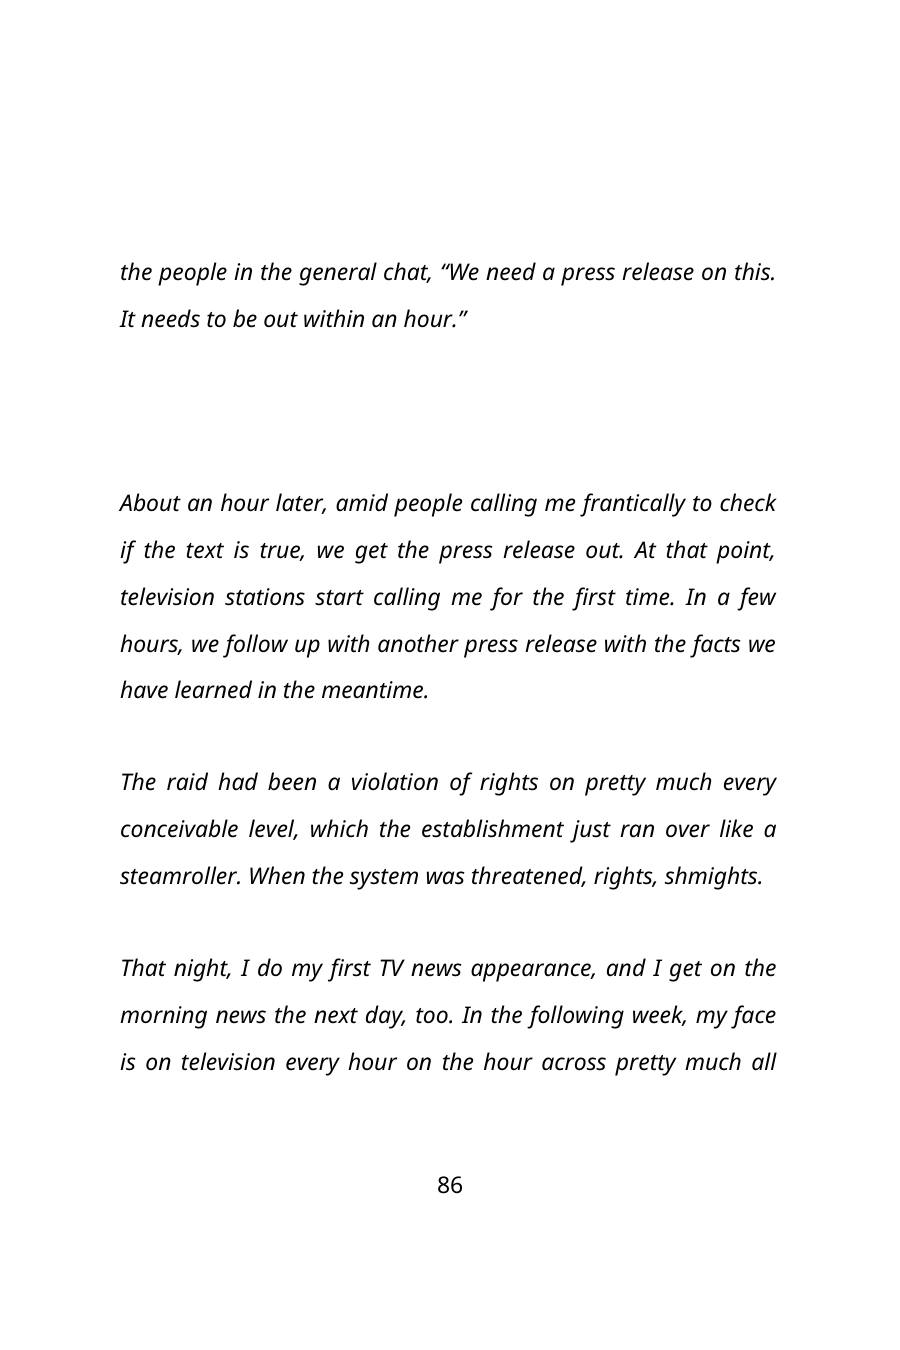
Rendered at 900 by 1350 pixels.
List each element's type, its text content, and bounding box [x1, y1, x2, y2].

text The raid had been a violation of rights on pretty much every conceivable level, which the establishment just ran over like a steamroller. When the system was threatened, rights, shmights. [120, 766, 780, 891]
text the people in the general chat, “We need a press release on this. It needs to be out within an hour.” [120, 256, 780, 334]
text About an hour later, amid people calling me frantically to check if the text is true, we get the press release out. At that point, television stations start calling me for the first time. In a few hours, we follow up with another press release with the facts we have learned in the meantime. [120, 487, 780, 706]
text That night, I do my first TV news appearance, and I get on the morning news the next day, too. In the following week, my face is on television every hour on the hour across pretty much all [120, 952, 780, 1077]
